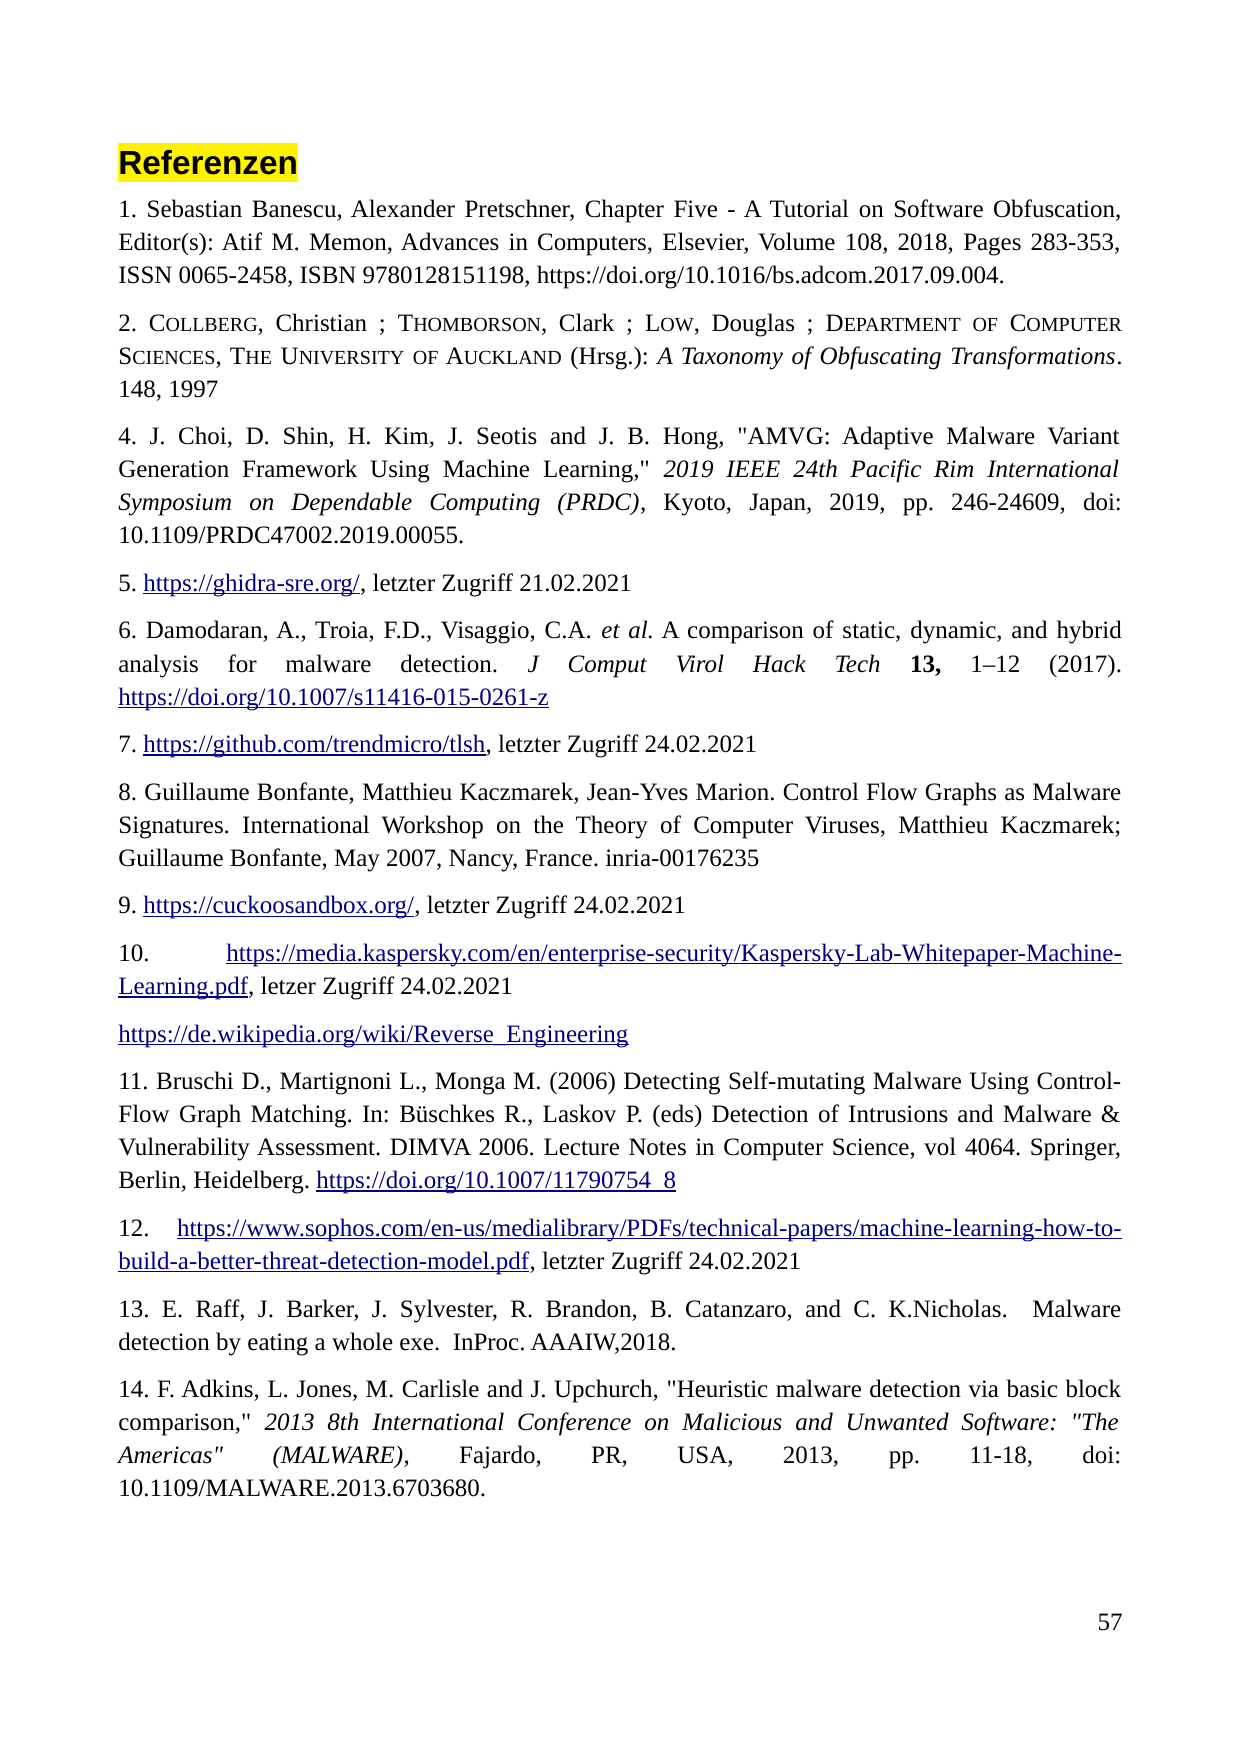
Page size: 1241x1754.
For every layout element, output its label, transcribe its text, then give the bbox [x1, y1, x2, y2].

text 7. https://github.com/trendmicro/tlsh, letzter Zugriff 24.02.2021 [118, 729, 1122, 758]
subtitle Referenzen [118, 143, 1122, 182]
text 10. https://media.kaspersky.com/en/enterprise-security/Kaspersky-Lab-Whitepaper-Machine-Learning.pdf, letzer Zugriff 24.02.2021 [118, 938, 1122, 1000]
text 8. Guillaume Bonfante, Matthieu Kaczmarek, Jean-Yves Marion. Control Flow Graphs as Malware Signatures. International Workshop on the Theory of Computer Viruses, Matthieu Kaczmarek; Guillaume Bonfante, May 2007, Nancy, France. inria-00176235 [118, 777, 1122, 872]
text 12. https://www.sophos.com/en-us/medialibrary/PDFs/technical-papers/machine-learning-how-to-build-a-better-threat-detection-model.pdf, letzter Zugriff 24.02.2021 [118, 1213, 1122, 1275]
text 5. https://ghidra-sre.org/, letzter Zugriff 21.02.2021 [118, 568, 1122, 597]
text https://de.wikipedia.org/wiki/Reverse_Engineering [118, 1019, 1122, 1047]
text 14. F. Adkins, L. Jones, M. Carlisle and J. Upchurch, "Heuristic malware detection via basic block comparison," 2013 8th International Conference on Malicious and Unwanted Software: "The Americas" (MALWARE), Fajardo, PR, USA, 2013, pp. 11-18, doi: 10.1109/MALWARE.2013.6703680. [118, 1374, 1122, 1502]
text 2. Collberg, Christian ; Thomborson, Clark ; Low, Douglas ; Department of Computer Sciences, The University of Auckland (Hrsg.): A Taxonomy of Obfuscating Transformations. 148, 1997 [118, 308, 1122, 402]
text 6. Damodaran, A., Troia, F.D., Visaggio, C.A. et al. A comparison of static, dynamic, and hybrid analysis for malware detection. J Comput Virol Hack Tech 13, 1–12 (2017). https://doi.org/10.1007/s11416-015-0261-z [118, 616, 1122, 710]
text 4. J. Choi, D. Shin, H. Kim, J. Seotis and J. B. Hong, "AMVG: Adaptive Malware Variant Generation Framework Using Machine Learning," 2019 IEEE 24th Pacific Rim International Symposium on Dependable Computing (PRDC), Kyoto, Japan, 2019, pp. 246-24609, doi: 10.1109/PRDC47002.2019.00055. [118, 421, 1122, 549]
text 1. Sebastian Banescu, Alexander Pretschner, Chapter Five - A Tutorial on Software Obfuscation, Editor(s): Atif M. Memon, Advances in Computers, Elsevier, Volume 108, 2018, Pages 283-353, ISSN 0065-2458, ISBN 9780128151198, https://doi.org/10.1016/bs.adcom.2017.09.004. [118, 194, 1122, 289]
text 9. https://cuckoosandbox.org/, letzter Zugriff 24.02.2021 [118, 891, 1122, 919]
text 11. Bruschi D., Martignoni L., Monga M. (2006) Detecting Self-mutating Malware Using Control-Flow Graph Matching. In: Büschkes R., Laskov P. (eds) Detection of Intrusions and Malware & Vulnerability Assessment. DIMVA 2006. Lecture Notes in Computer Science, vol 4064. Springer, Berlin, Heidelberg. https://doi.org/10.1007/11790754_8 [118, 1066, 1122, 1194]
text 13. E. Raff, J. Barker, J. Sylvester, R. Brandon, B. Catanzaro, and C. K.Nicholas. Malware detection by eating a whole exe. InProc. AAAIW,2018. [118, 1294, 1122, 1355]
